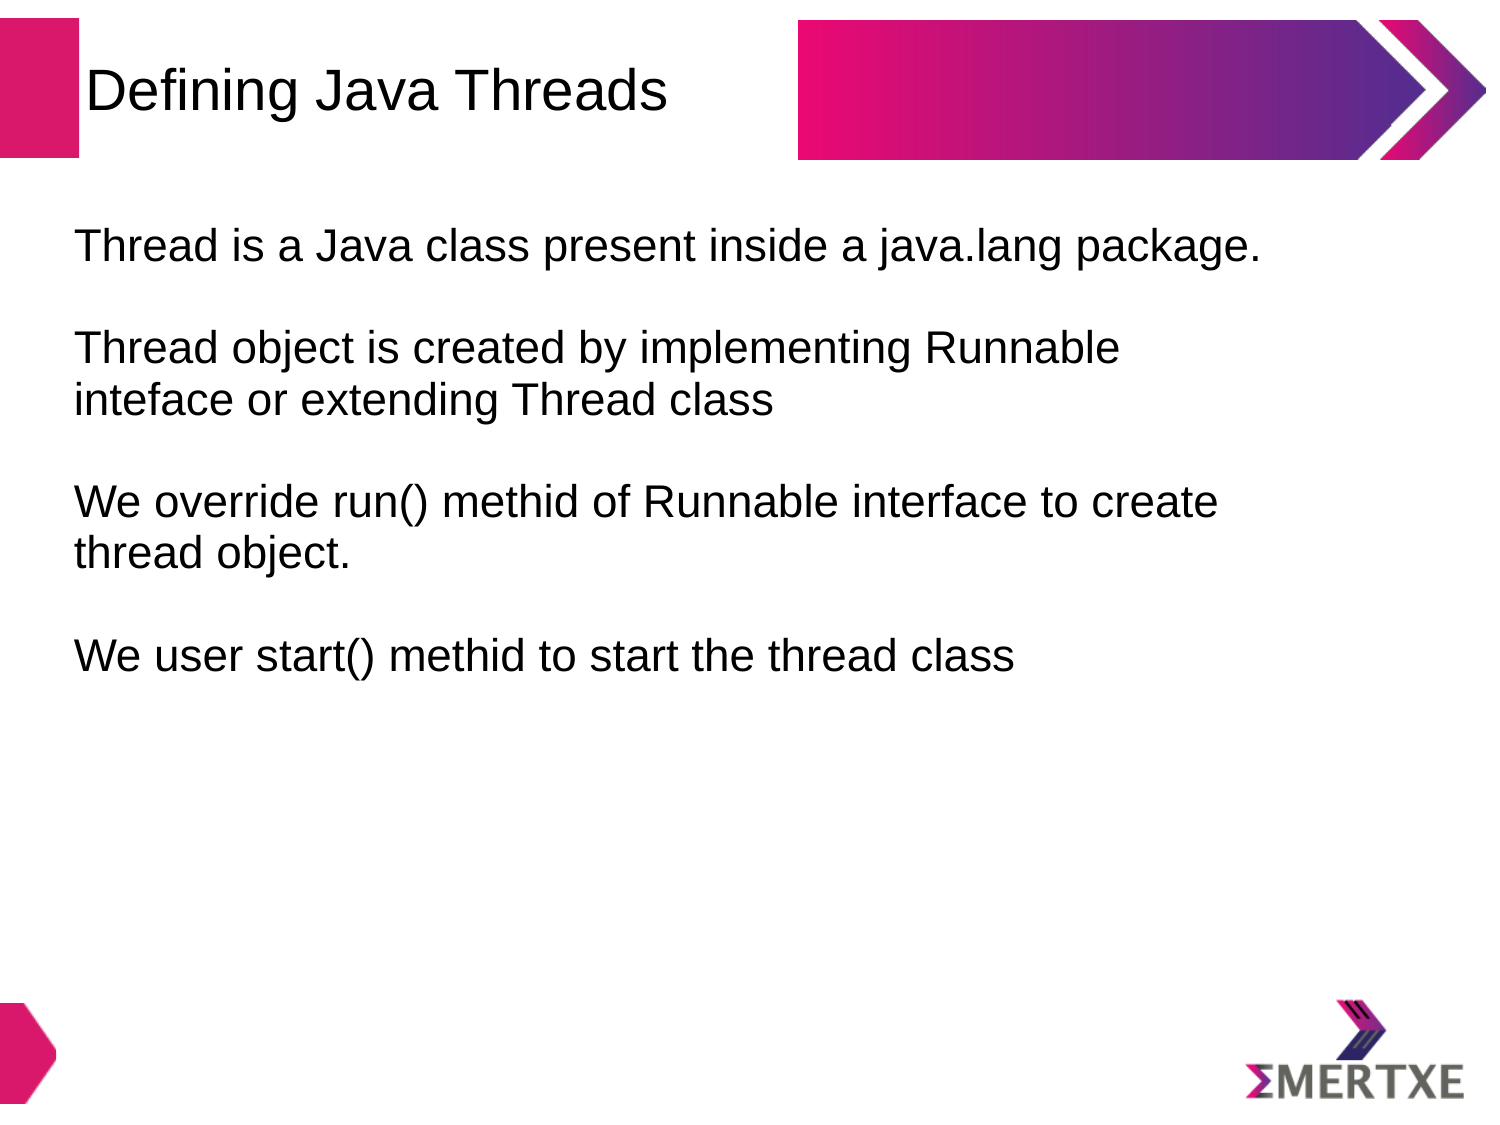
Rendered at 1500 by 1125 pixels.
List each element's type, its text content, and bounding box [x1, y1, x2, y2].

text_box Thread is a Java class present inside a java.lang package. Thread object is created by implementing Runnable inteface or extending Thread class We override run() methid of Runnable interface to create thread object. We user start() methid to start the thread class [59, 212, 1288, 773]
picture [1245, 996, 1465, 1099]
picture [798, 20, 1486, 160]
text_box Defining Java Threads [70, 49, 733, 130]
